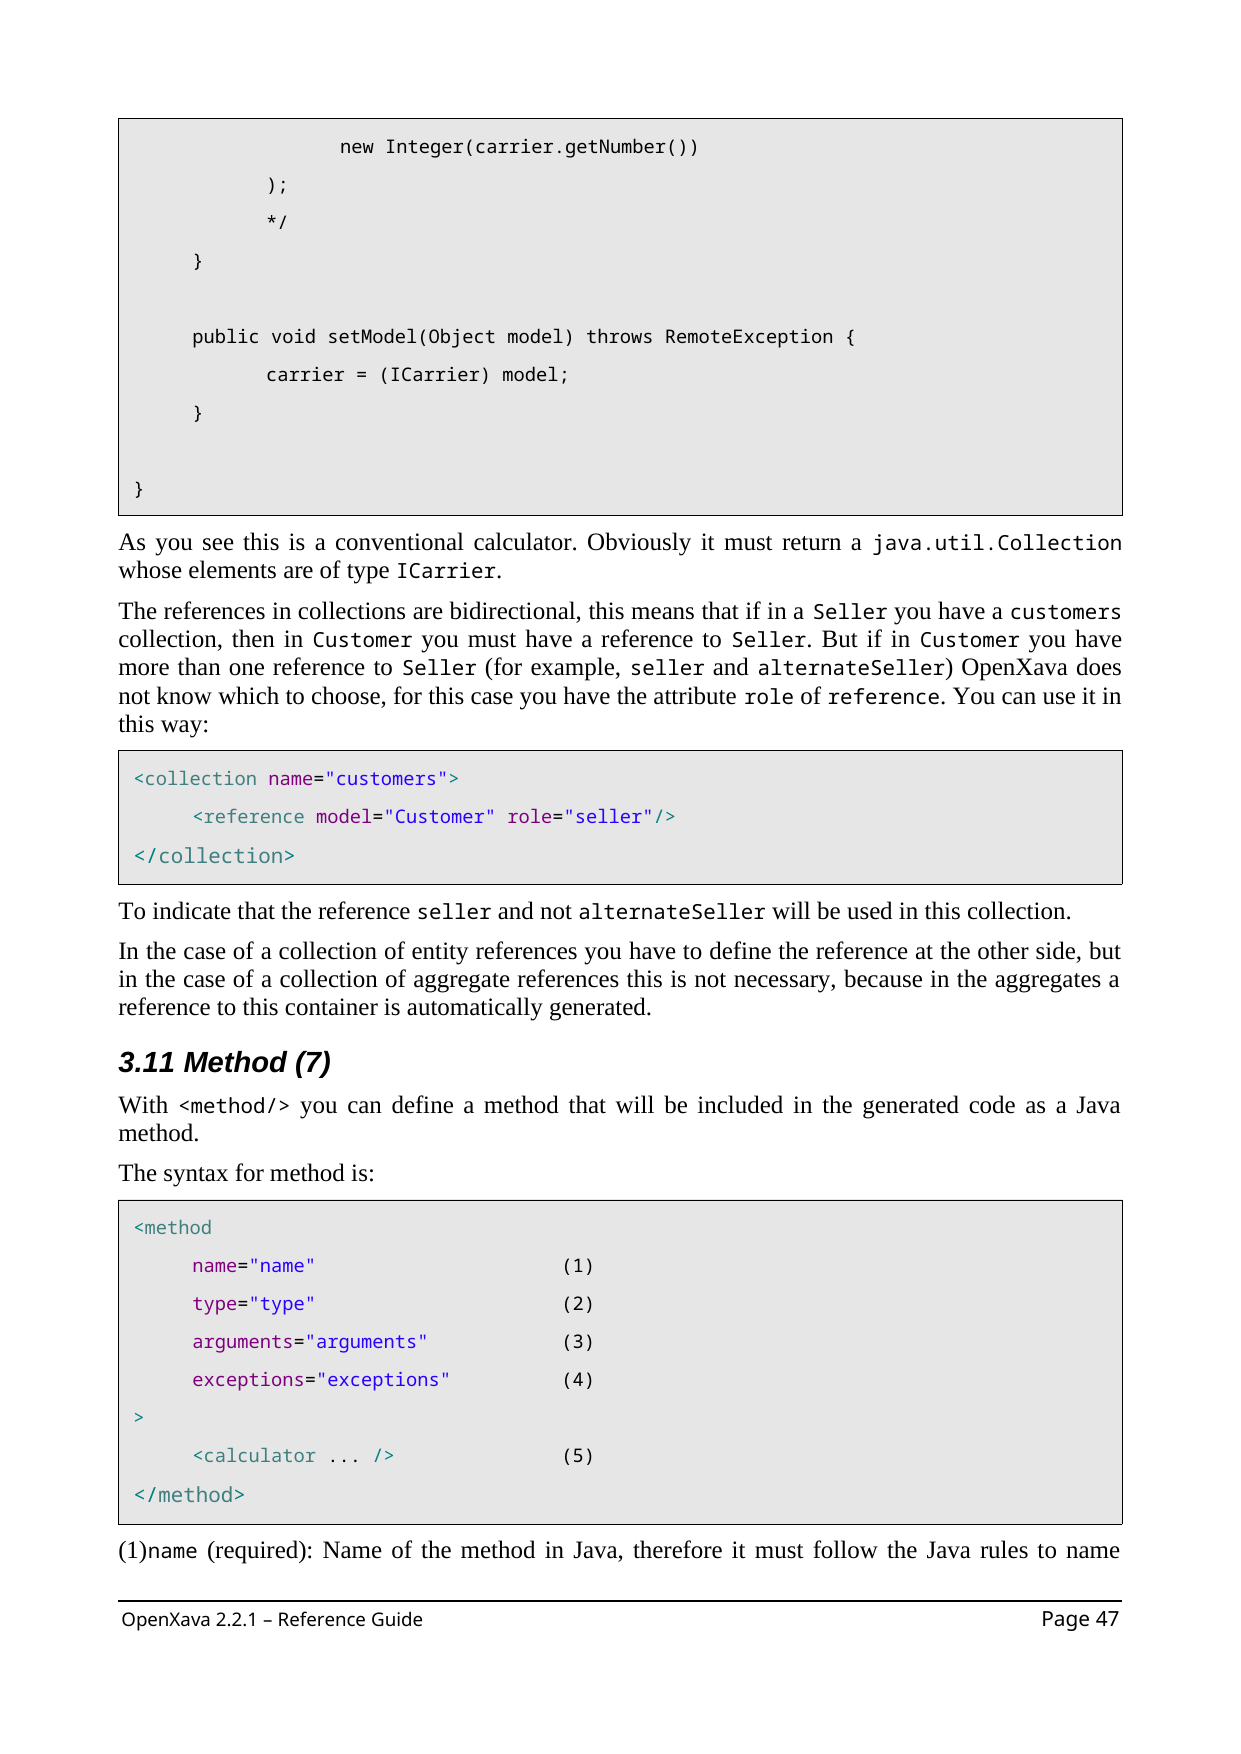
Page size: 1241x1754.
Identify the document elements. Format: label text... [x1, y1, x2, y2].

text In the case of a collection of entity references you have to define the reference at the other side, but in the case of a collection of aggregate references this is not necessary, because in the aggregates a reference to this container is automatically generated. [118, 937, 1122, 1021]
text </collection> [119, 826, 1122, 884]
text name="name" (1) [119, 1237, 1122, 1276]
text With <method/> you can define a method that will be included in the generated code as a Java method. [118, 1091, 1122, 1147]
text <reference model="Customer" role="seller"/> [119, 788, 1122, 826]
text The references in collections are bidirectional, this means that if in a Seller you have a customers collection, then in Customer you must have a reference to Seller. But if in Customer you have more than one reference to Seller (for example, seller and alternateSeller) OpenXava does not know which to choose, for this case you have the attribute role of reference. You can use it in this way: [118, 597, 1122, 738]
text As you see this is a conventional calculator. Obviously it must return a java.util.Collection whose elements are of type ICarrier. [118, 528, 1122, 584]
list name (required): Name of the method in Java, therefore it must follow the Java rules to name [118, 1536, 1122, 1564]
text ); [119, 156, 1122, 194]
text type="type" (2) [119, 1276, 1122, 1313]
text arguments="arguments" (3) [119, 1313, 1122, 1352]
text <collection name="customers"> [119, 751, 1122, 788]
text The syntax for method is: [118, 1159, 1122, 1187]
text <calculator ... /> (5) [119, 1428, 1122, 1466]
text > [119, 1389, 1122, 1428]
text } [119, 460, 1122, 515]
text </method> [119, 1466, 1122, 1524]
text To indicate that the reference seller and not alternateSeller will be used in this collection. [118, 897, 1122, 925]
text } [119, 384, 1122, 422]
text <method [119, 1201, 1122, 1237]
text public void setModel(Object model) throws RemoteException { [119, 308, 1122, 346]
text } [119, 232, 1122, 270]
text */ [119, 194, 1122, 232]
text carrier = (ICarrier) model; [119, 346, 1122, 384]
text new Integer(carrier.getNumber()) [119, 119, 1122, 156]
subtitle Method (7) [118, 1046, 1122, 1078]
text exceptions="exceptions" (4) [119, 1352, 1122, 1389]
